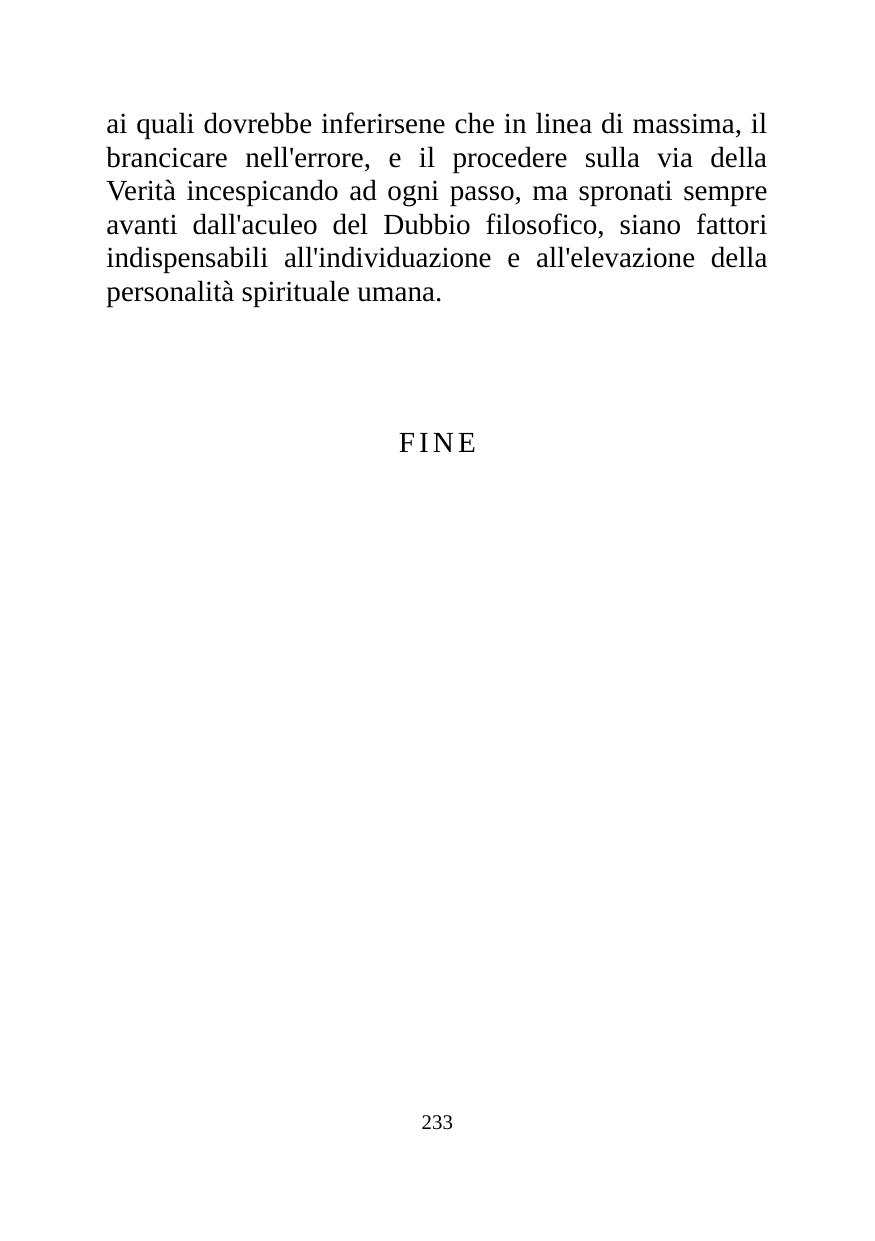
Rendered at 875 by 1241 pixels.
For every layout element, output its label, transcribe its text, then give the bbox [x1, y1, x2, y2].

text FINE [106, 426, 768, 459]
text ai quali dovrebbe inferirsene che in linea di massima, il brancicare nell'errore, e il procedere sulla via della Verità incespicando ad ogni passo, ma spronati sempre avanti dall'aculeo del Dubbio filosofico, siano fattori indispensabili all'individuazione e all'elevazione della personalità spirituale umana. [106, 106, 768, 307]
